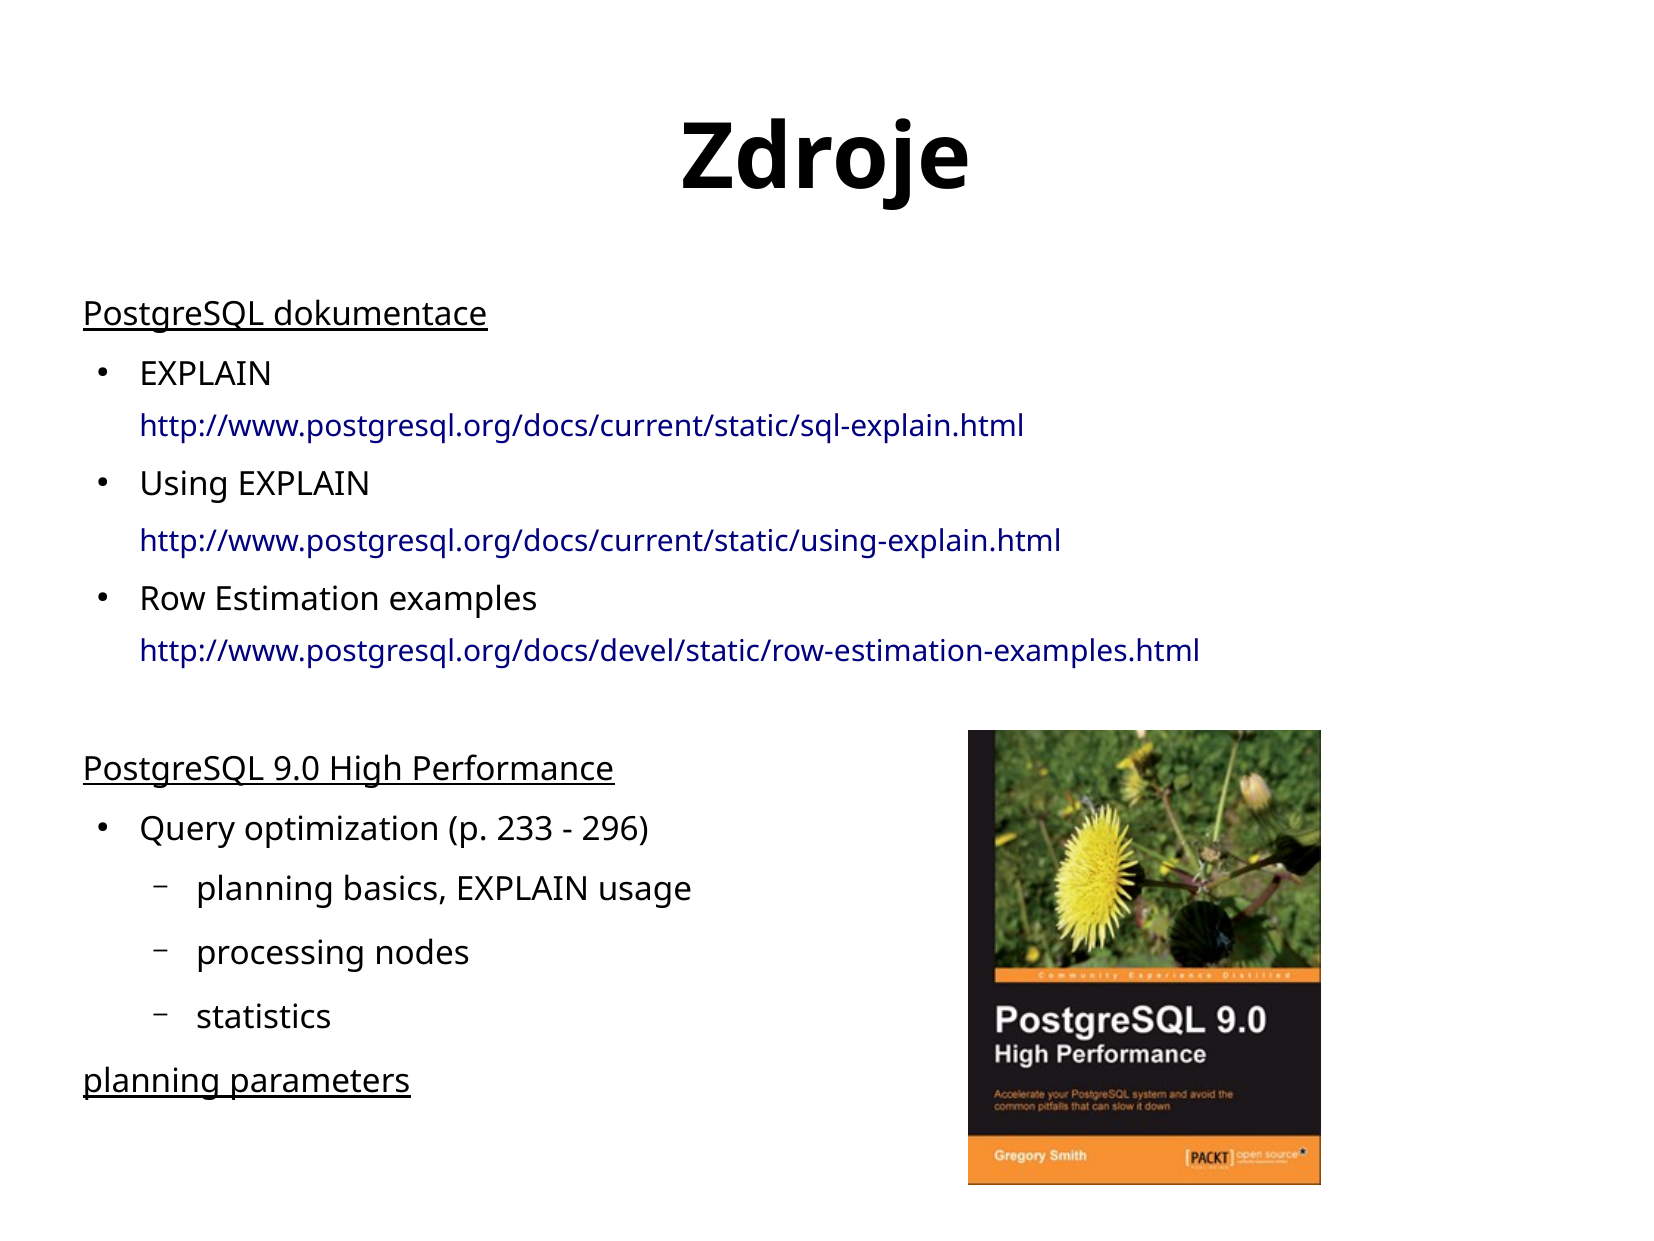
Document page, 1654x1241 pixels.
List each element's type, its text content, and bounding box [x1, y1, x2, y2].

title Zdroje [82, 49, 1571, 257]
list PostgreSQL dokumentace EXPLAIN http://www.postgresql.org/docs/current/static/sql-explain.html Using EXPLAIN http://www.postgresql.org/docs/current/static/using-explain.html Row Estimation examples http://www.postgresql.org/docs/devel/static/row-estimation-examples.html PostgreSQL 9.0 High Performance Query optimization (p. 233 - 296) planning basics, EXPLAIN usage processing nodes statistics planning parameters [82, 290, 1538, 1111]
picture [968, 730, 1321, 1186]
